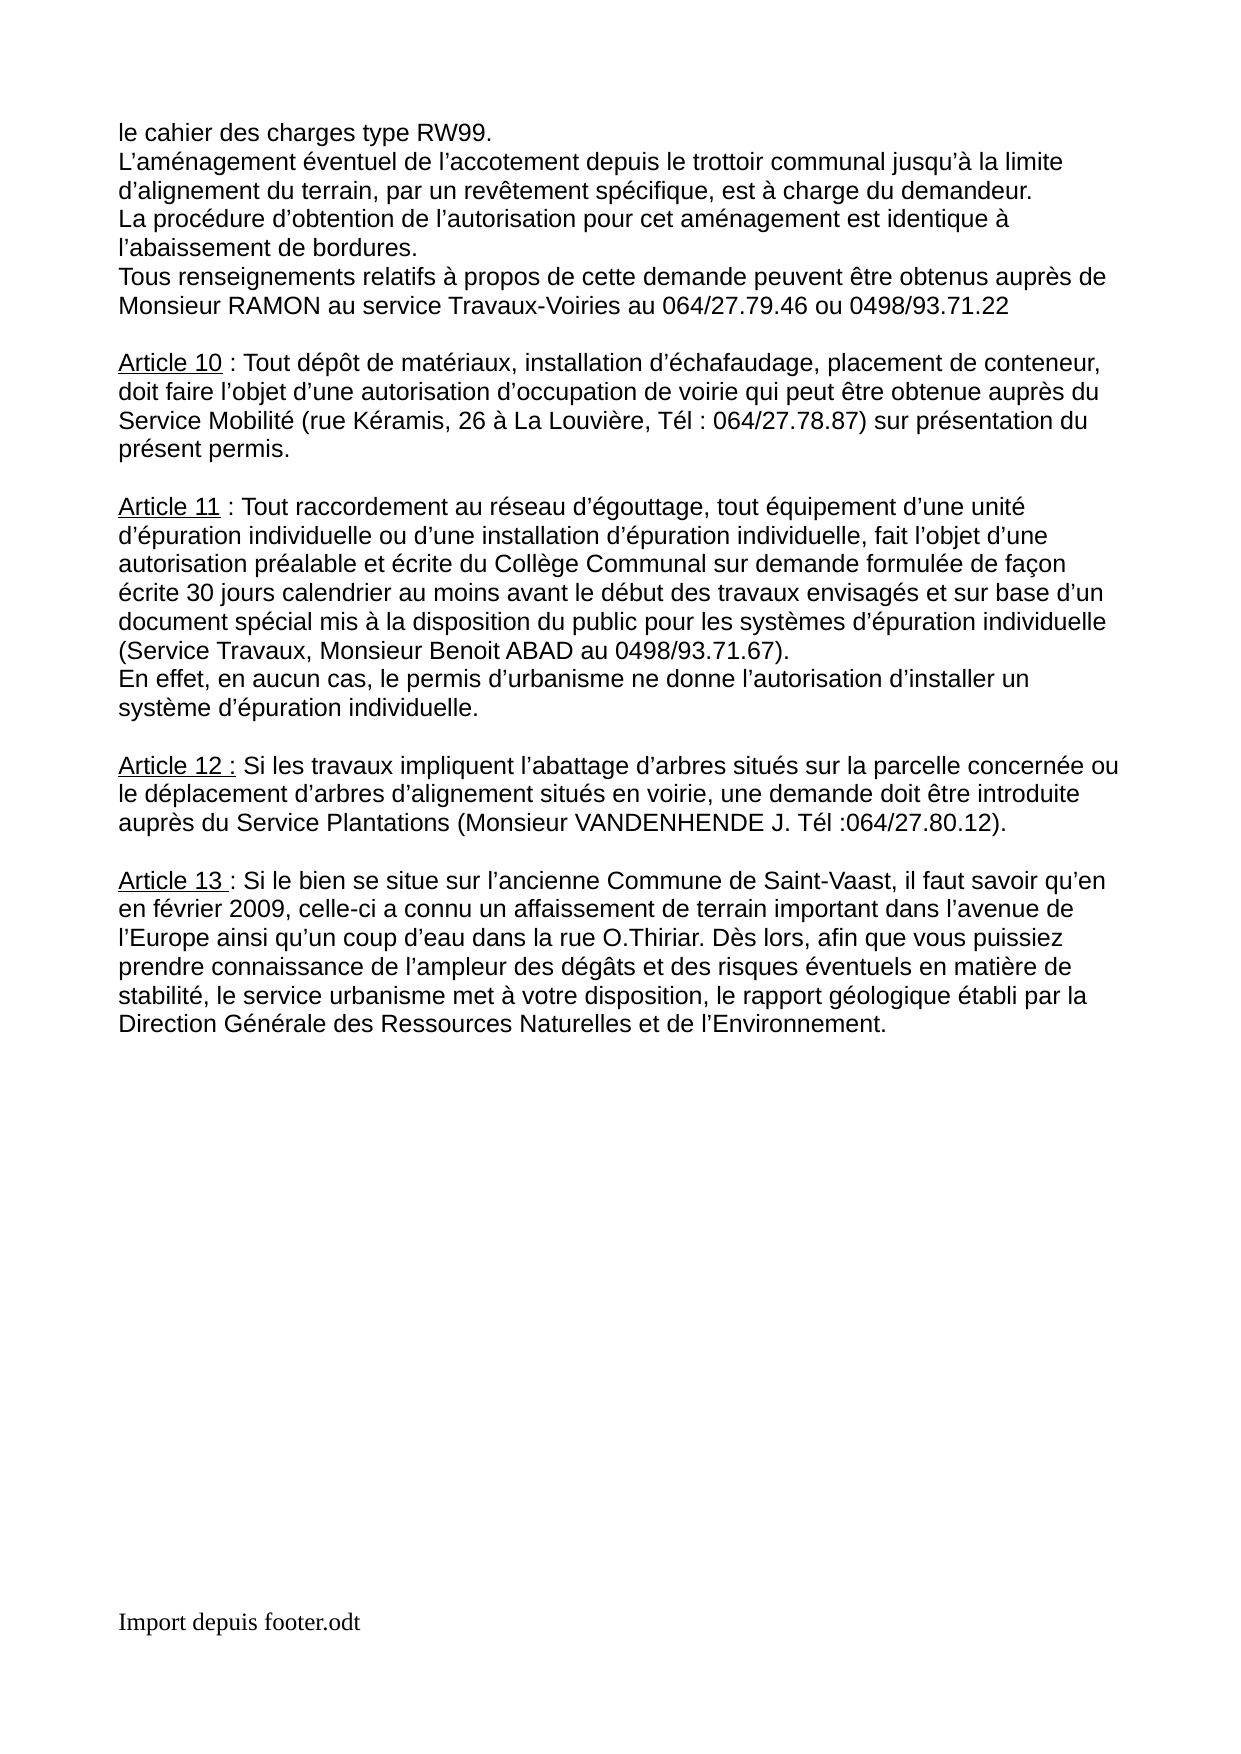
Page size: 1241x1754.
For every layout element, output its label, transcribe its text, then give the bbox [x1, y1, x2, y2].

text La procédure d’obtention de l’autorisation pour cet aménagement est identique à l’abaissement de bordures. [118, 204, 1122, 262]
text En effet, en aucun cas, le permis d’urbanisme ne donne l’autorisation d’installer un système d’épuration individuelle. [118, 664, 1122, 722]
text Article 11 : Tout raccordement au réseau d’égouttage, tout équipement d’une unité d’épuration individuelle ou d’une installation d’épuration individuelle, fait l’objet d’une autorisation préalable et écrite du Collège Communal sur demande formulée de façon écrite 30 jours calendrier au moins avant le début des travaux envisagés et sur base d’un document spécial mis à la disposition du public pour les systèmes d’épuration individuelle (Service Travaux, Monsieur Benoit ABAD au 0498/93.71.67). [118, 492, 1122, 664]
text Article 13 : Si le bien se situe sur l’ancienne Commune de Saint-Vaast, il faut savoir qu’en en février 2009, celle-ci a connu un affaissement de terrain important dans l’avenue de l’Europe ainsi qu’un coup d’eau dans la rue O.Thiriar. Dès lors, afin que vous puissiez prendre connaissance de l’ampleur des dégâts et des risques éventuels en matière de stabilité, le service urbanisme met à votre disposition, le rapport géologique établi par la Direction Générale des Ressources Naturelles et de l’Environnement. [118, 866, 1122, 1038]
text Article 12 : Si les travaux impliquent l’abattage d’arbres situés sur la parcelle concernée ou le déplacement d’arbres d’alignement situés en voirie, une demande doit être introduite auprès du Service Plantations (Monsieur VANDENHENDE J. Tél :064/27.80.12). [118, 751, 1122, 837]
text Tous renseignements relatifs à propos de cette demande peuvent être obtenus auprès de Monsieur RAMON au service Travaux-Voiries au 064/27.79.46 ou 0498/93.71.22 [118, 262, 1122, 319]
text L’aménagement éventuel de l’accotement depuis le trottoir communal jusqu’à la limite d’alignement du terrain, par un revêtement spécifique, est à charge du demandeur. [118, 147, 1122, 204]
text le cahier des charges type RW99. [118, 118, 1122, 147]
text Article 10 : Tout dépôt de matériaux, installation d’échafaudage, placement de conteneur, doit faire l’objet d’une autorisation d’occupation de voirie qui peut être obtenue auprès du Service Mobilité (rue Kéramis, 26 à La Louvière, Tél : 064/27.78.87) sur présentation du présent permis. [118, 348, 1122, 463]
